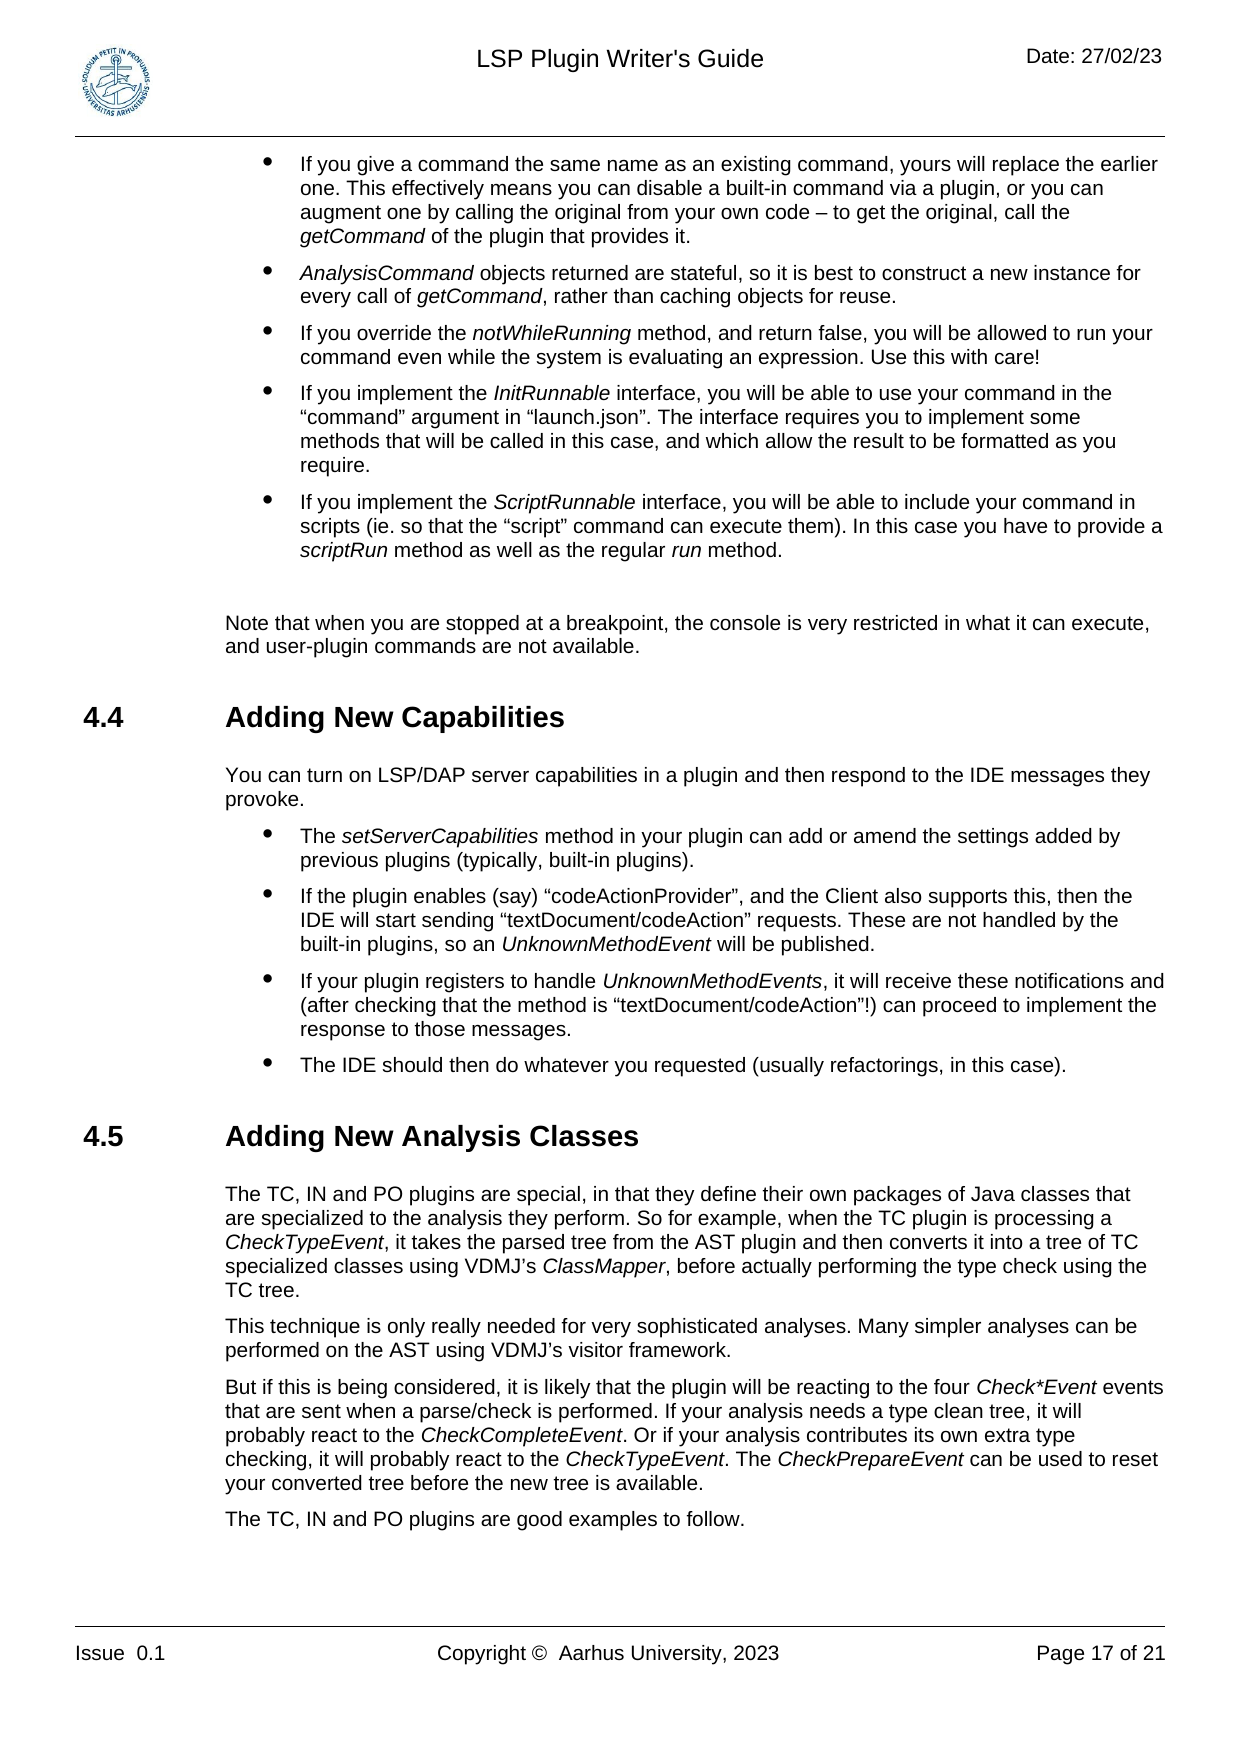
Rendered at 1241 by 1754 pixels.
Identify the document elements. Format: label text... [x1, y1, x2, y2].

list The IDE should then do whatever you requested (usually refactorings, in this case). [262, 1053, 1165, 1077]
list If the plugin enables (say) “codeActionProvider”, and the Client also supports this, then the IDE will start sending “textDocument/codeAction” requests. These are not handled by the built-in plugins, so an UnknownMethodEvent will be published. [262, 884, 1165, 956]
subtitle Adding New Analysis Classes [75, 1120, 1165, 1152]
text The TC, IN and PO plugins are good examples to follow. [225, 1507, 1165, 1531]
list AnalysisCommand objects returned are stateful, so it is best to construct a new instance for every call of getCommand, rather than caching objects for reuse. [262, 261, 1165, 309]
text This technique is only really needed for very sophisticated analyses. Many simpler analyses can be performed on the AST using VDMJ’s visitor framework. [225, 1315, 1165, 1363]
list If you implement the InitRunnable interface, you will be able to use your command in the “command” argument in “launch.json”. The interface requires you to implement some methods that will be called in this case, and which allow the result to be formatted as you require. [262, 382, 1165, 477]
picture [78, 44, 153, 120]
list If you override the notWhileRunning method, and return false, you will be allowed to run your command even while the system is evaluating an expression. Use this with care! [262, 321, 1165, 369]
list If you implement the ScriptRunnable interface, you will be able to include your command in scripts (ie. so that the “script” command can execute them). In this case you have to provide a scriptRun method as well as the regular run method. [262, 490, 1165, 562]
subtitle Adding New Capabilities [75, 701, 1165, 734]
list If you give a command the same name as an existing command, yours will replace the earlier one. This effectively means you can disable a built-in command via a plugin, or you can augment one by calling the original from your own code – to get the original, call the getCommand of the plugin that provides it. [262, 152, 1165, 248]
list If your plugin registers to handle UnknownMethodEvents, it will receive these notifications and (after checking that the method is “textDocument/codeAction”!) can proceed to implement the response to those messages. [262, 969, 1165, 1041]
text You can turn on LSP/DAP server capabilities in a plugin and then respond to the IDE messages they provoke. [225, 764, 1165, 812]
text But if this is being considered, it is likely that the plugin will be reacting to the four Check*Event events that are sent when a parse/check is performed. If your analysis needs a type clean tree, it will probably react to the CheckCompleteEvent. Or if your analysis contributes its own extra type checking, it will probably react to the CheckTypeEvent. The CheckPrepareEvent can be used to reset your converted tree before the new tree is available. [225, 1375, 1165, 1495]
text Note that when you are stopped at a breakpoint, the console is very restricted in what it can execute, and user-plugin commands are not available. [225, 611, 1165, 659]
text The TC, IN and PO plugins are special, in that they define their own packages of Java classes that are specialized to the analysis they perform. So for example, when the TC plugin is processing a CheckTypeEvent, it takes the parsed tree from the AST plugin and then converts it into a tree of TC specialized classes using VDMJ’s ClassMapper, before actually performing the type check using the TC tree. [225, 1182, 1165, 1302]
list The setServerCapabilities method in your plugin can add or amend the settings added by previous plugins (typically, built-in plugins). [262, 824, 1165, 872]
